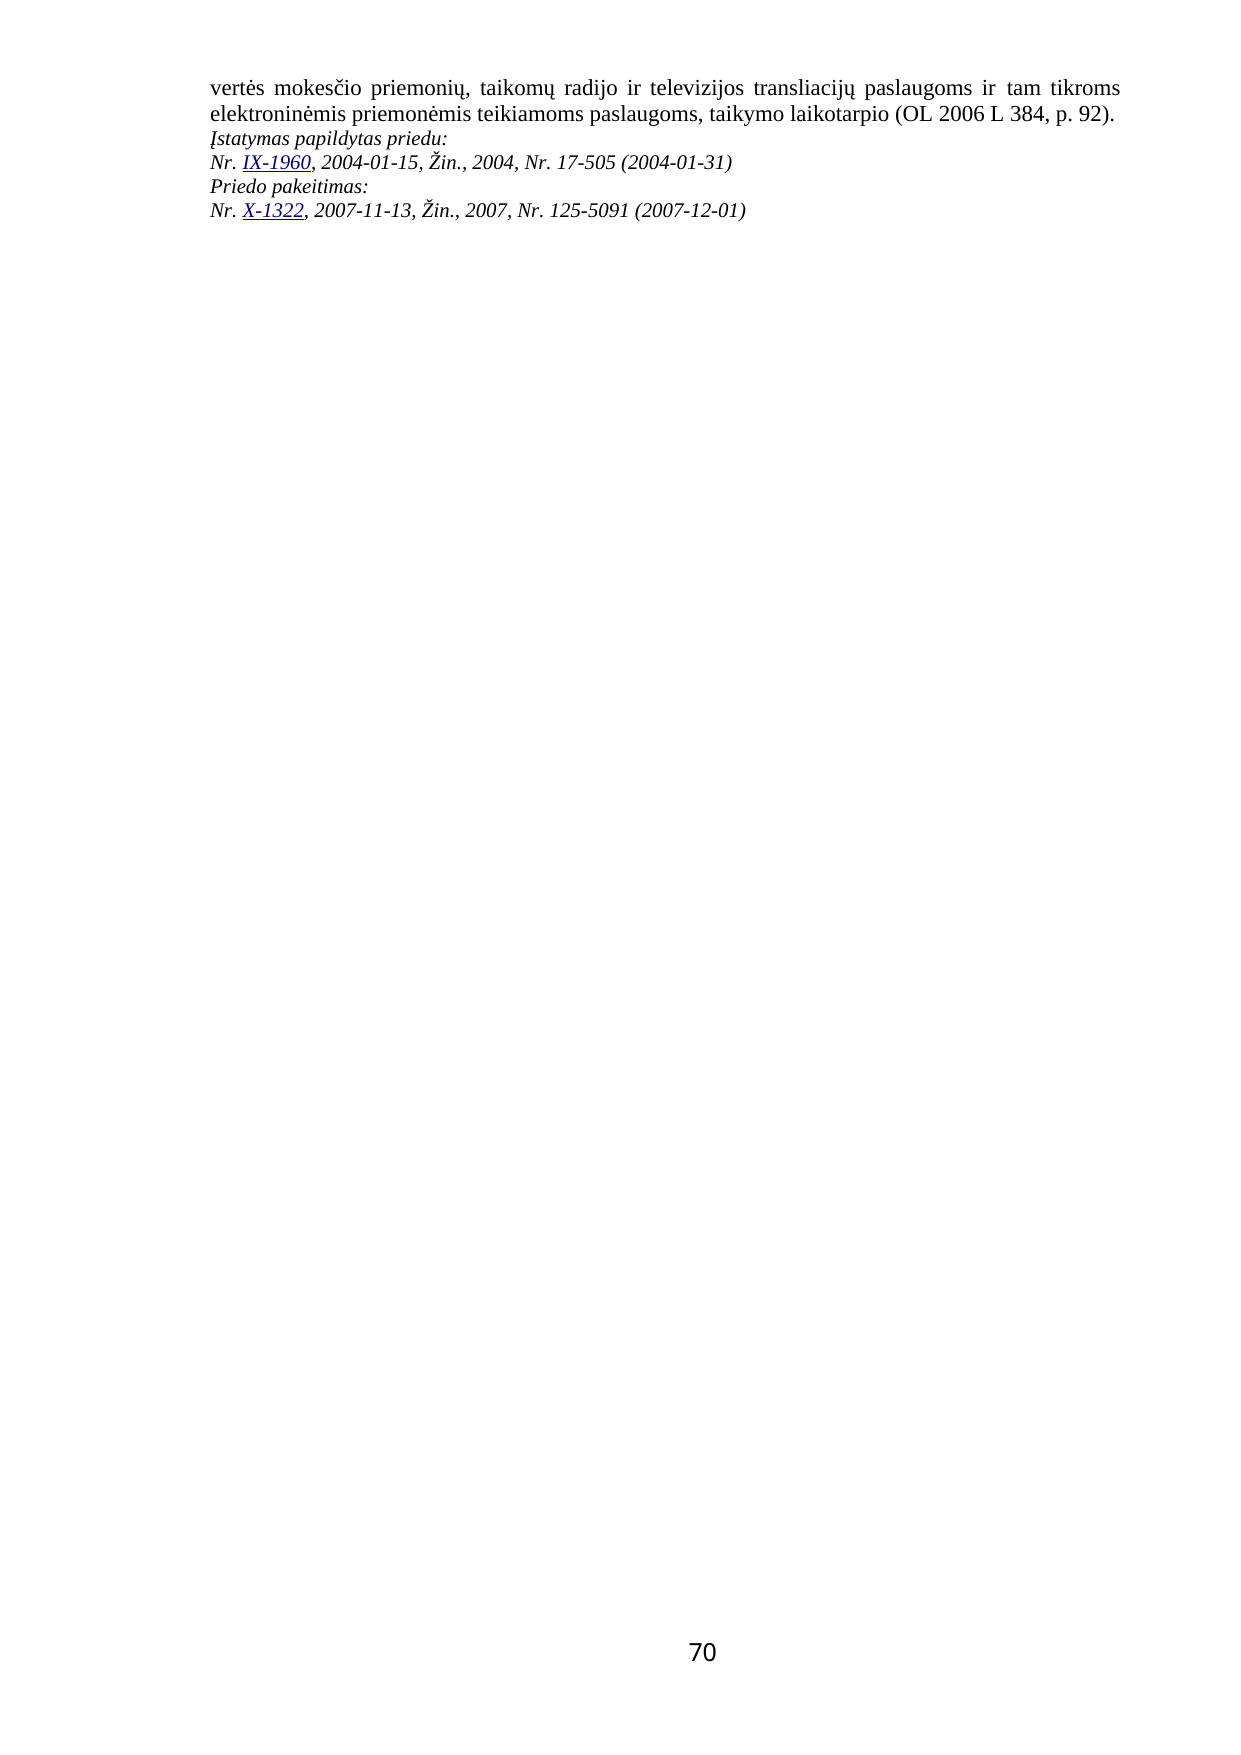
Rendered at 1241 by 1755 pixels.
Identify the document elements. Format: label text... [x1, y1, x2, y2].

text Įstatymas papildytas priedu: [210, 126, 1120, 150]
text Nr. IX-1960, 2004-01-15, Žin., 2004, Nr. 17-505 (2004-01-31) [210, 150, 1120, 174]
text Nr. X-1322, 2007-11-13, Žin., 2007, Nr. 125-5091 (2007-12-01) [210, 198, 1120, 222]
text Priedo pakeitimas: [210, 174, 1120, 198]
text vertės mokesčio priemonių, taikomų radijo ir televizijos transliacijų paslaugoms ir tam tikroms elektroninėmis priemonėmis teikiamoms paslaugoms, taikymo laikotarpio (OL 2006 L 384, p. 92). [210, 73, 1120, 126]
